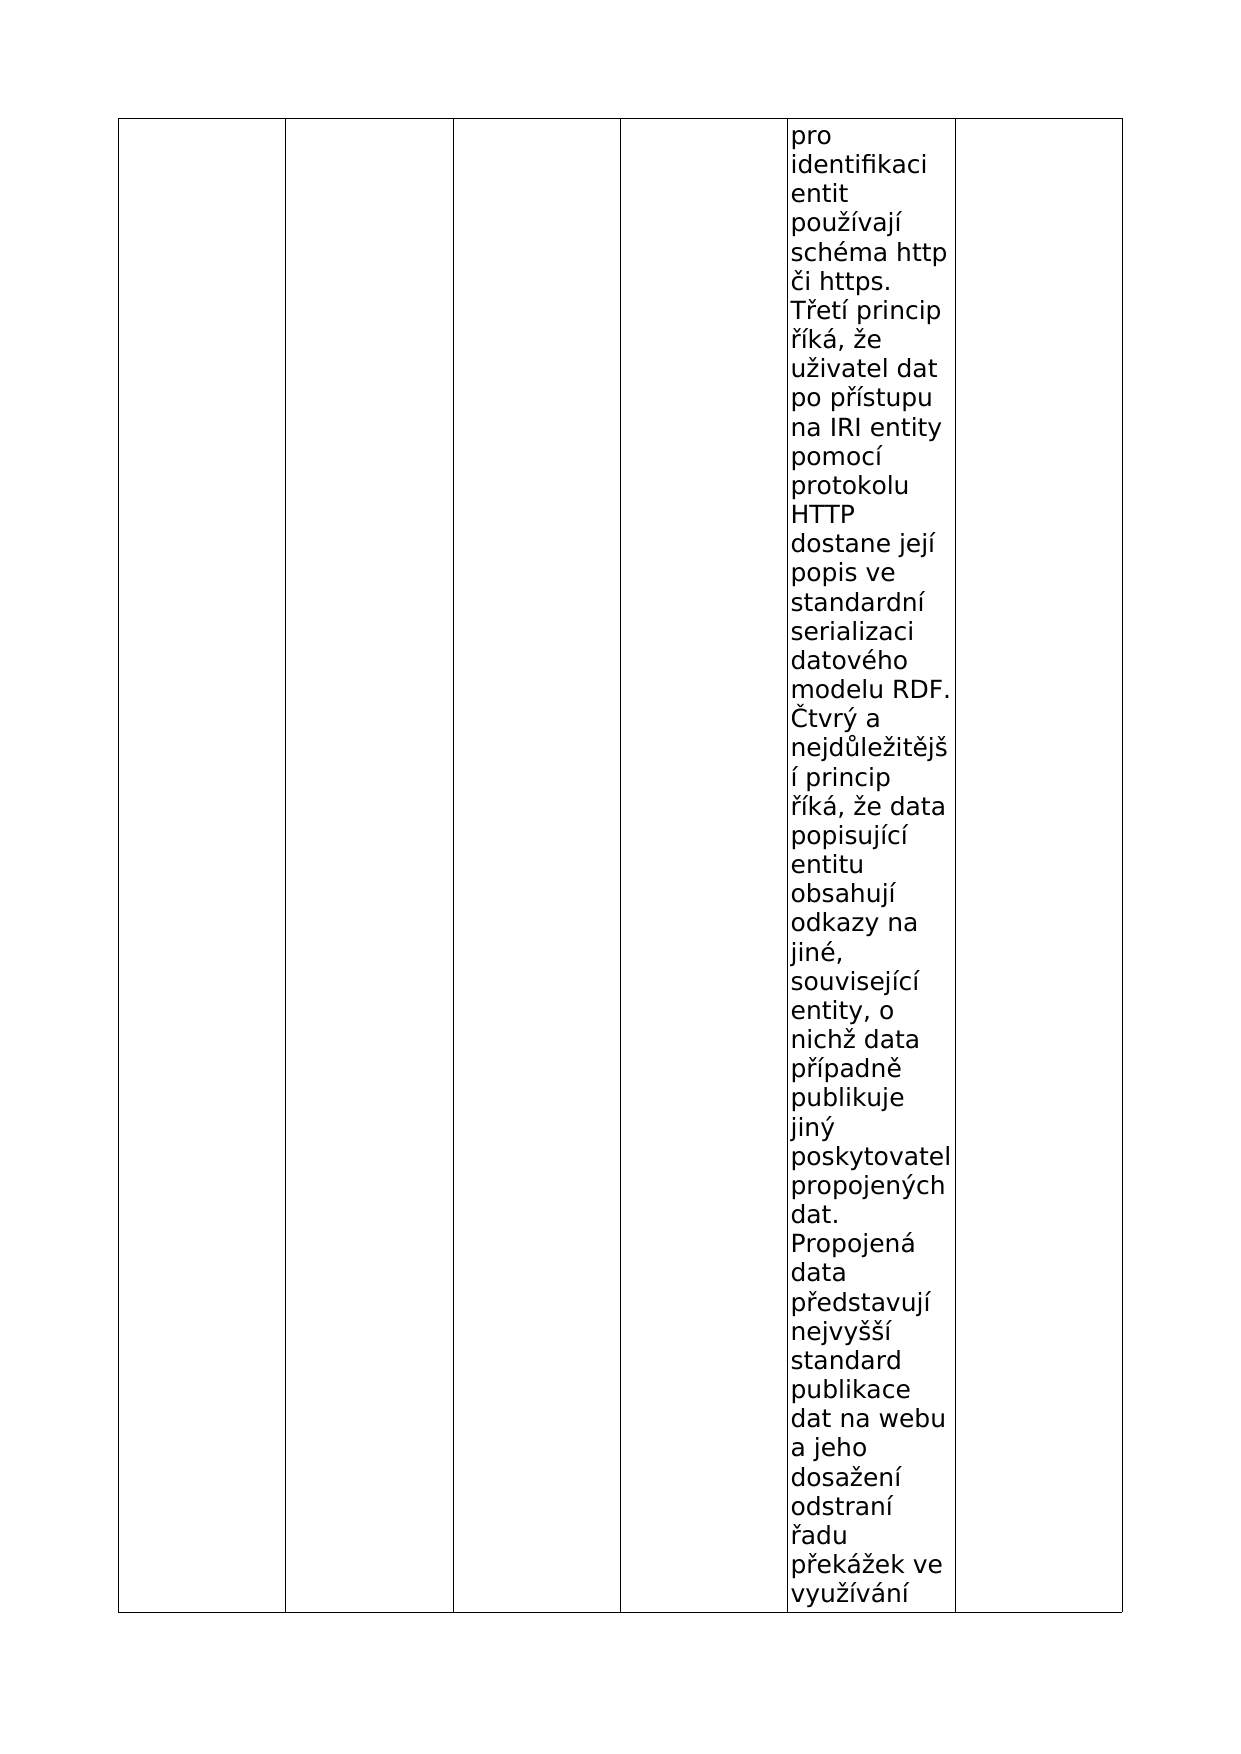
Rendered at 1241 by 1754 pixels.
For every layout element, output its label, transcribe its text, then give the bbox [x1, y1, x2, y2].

table_cell pro identifikaci entit používají schéma http či https. Třetí princip říká, že uživatel dat po přístupu na IRI entity pomocí protokolu HTTP dostane její popis ve standardní serializaci datového modelu RDF. Čtvrý a nejdůležitější princip říká, že data popisující entitu obsahují odkazy na jiné, související entity, o nichž data případně publikuje jiný poskytovatel propojených dat. Propojená data představují nejvyšší standard publikace dat na webu a jeho dosažení odstraní řadu překážek ve využívání [788, 119, 955, 1612]
table_cell [119, 119, 285, 1612]
table_cell [956, 119, 1122, 1612]
table_cell [286, 119, 453, 1612]
table_cell [621, 119, 787, 1612]
table_cell [454, 119, 620, 1612]
